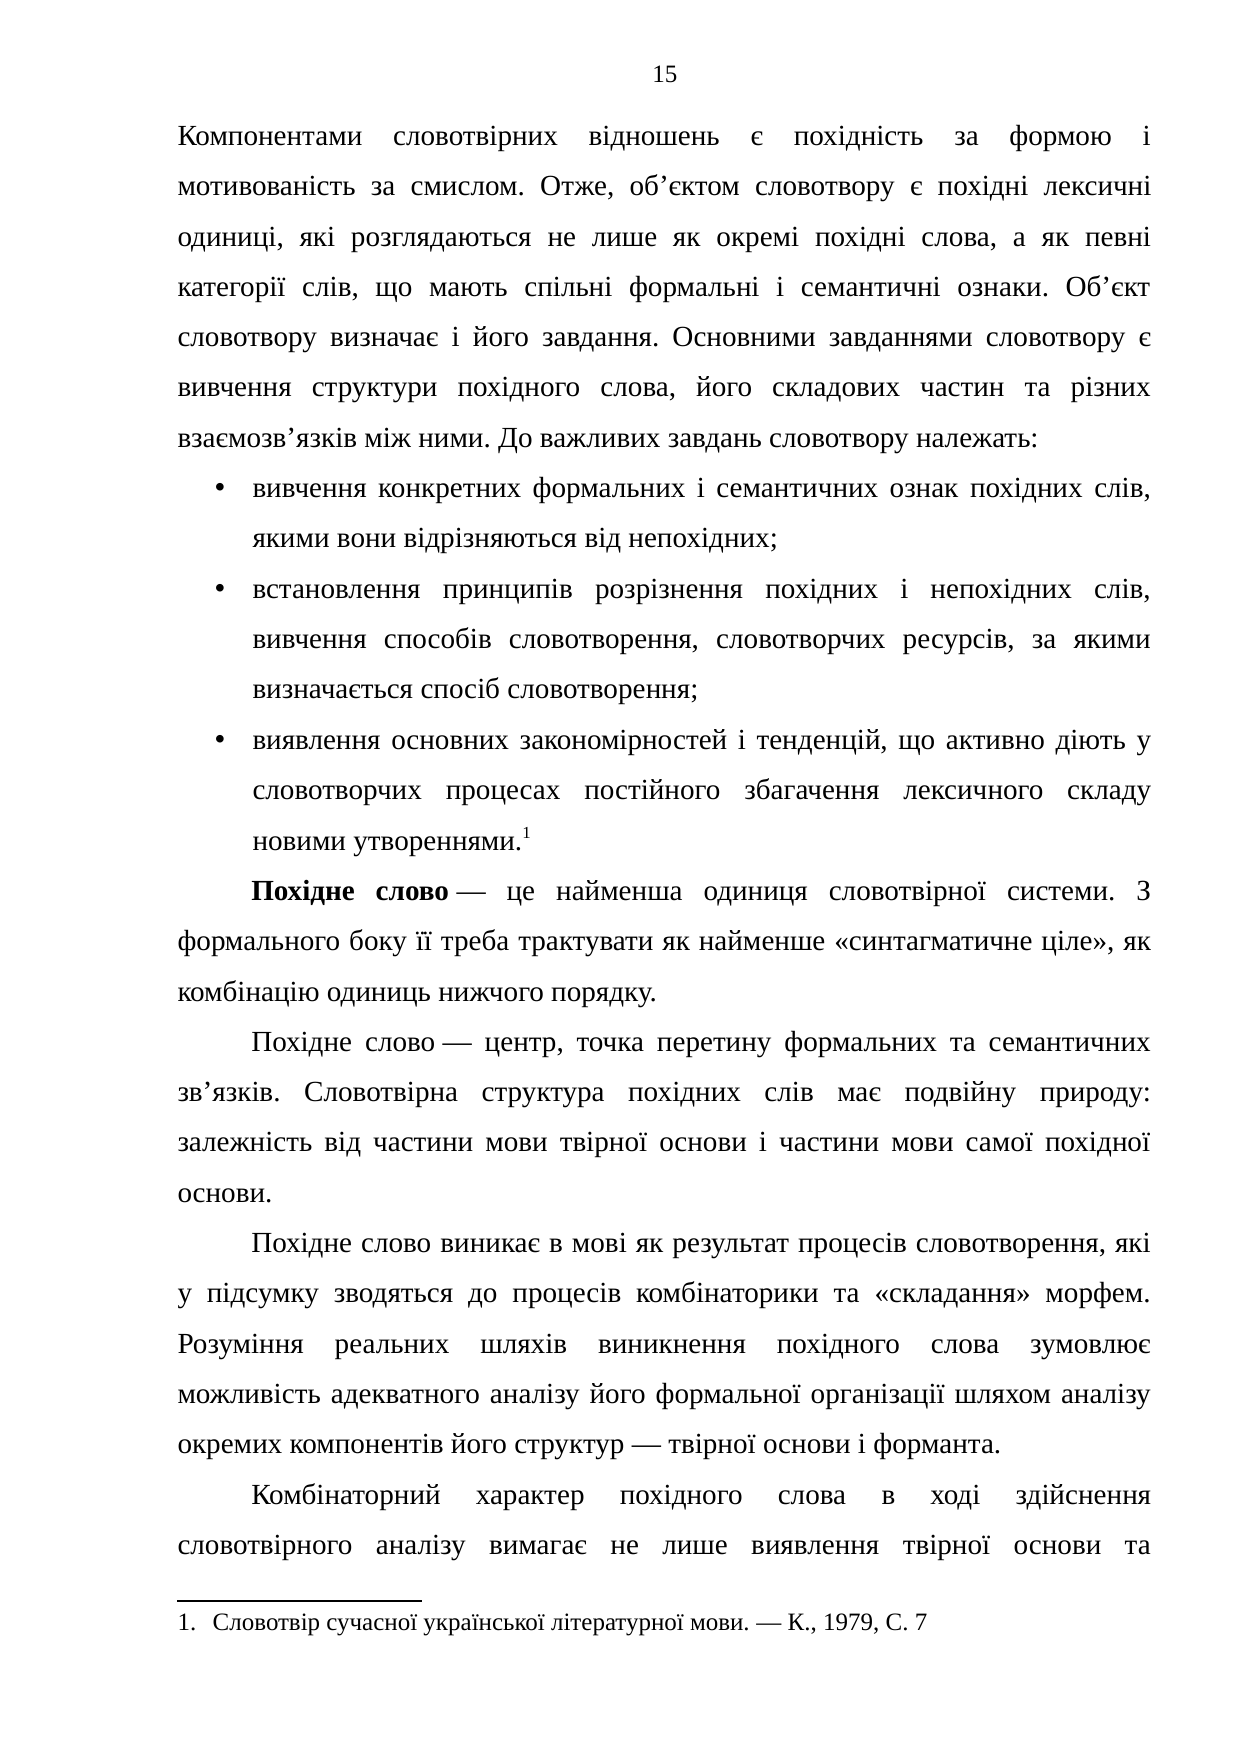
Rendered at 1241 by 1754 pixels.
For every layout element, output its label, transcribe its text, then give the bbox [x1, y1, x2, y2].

list Словотвір сучасної української літературної мови. — К., 1979, С. 7 [177, 1607, 1152, 1636]
list вивчення конкретних формальних і семантичних ознак похідних слів, якими вони відрізняються від непохідних; [215, 470, 1152, 554]
text Похідне слово — це найменша одиниця словотвірної системи. З формального боку її треба трактувати як найменше «синтагматичне ціле», як комбінацію одиниць нижчого порядку. [177, 873, 1152, 1007]
list виявлення основних закономірностей і тенденцій, що активно діють у словотворчих процесах постійного збагачення лексичного складу новими утвореннями. [215, 722, 1152, 856]
list встановлення принципів розрізнення похідних і непохідних слів, вивчення способів словотворення, словотворчих ресурсів, за якими визначається спосіб словотворення; [215, 571, 1152, 705]
text Похідне слово виникає в мові як результат процесів словотворення, які у підсумку зводяться до процесів комбінаторики та «складання» морфем. Розуміння реальних шляхів виникнення похідного слова зумовлює можливість адекватного аналізу його формальної організації шляхом аналізу окремих компонентів його структур‪‫‪‏‪ — твірної основи і форманта. [177, 1225, 1152, 1460]
text Комбінаторний характер похідного слова в ході здійснення словотвірного аналізу вимагає не лише виявлення твірної основи та [177, 1477, 1152, 1561]
text Похідне слово — центр, точка перетину формальних та семантичних зв’язків. Словотвірна структура похідних слів має подвійну природу: залежність від частини мови твірної основи і частини мови самої похідної основи. [177, 1024, 1152, 1208]
text Компонентами словотвірних відношень є похідність за формою і мотивованість за смислом. Отже, об’єктом словотвору є похідні лексичні одиниці, які розглядаються не лише як окремі похідні слова, а як певні категорії слів, що мають спільні формальні і семантичні ознаки. Об’єкт словотвору визначає і його завдання. Основними завданнями словотвору є вивчення структури похідного слова, його складових частин та різних взаємозв’язків між ними. До важливих завдань словотвору належать: [177, 118, 1152, 453]
